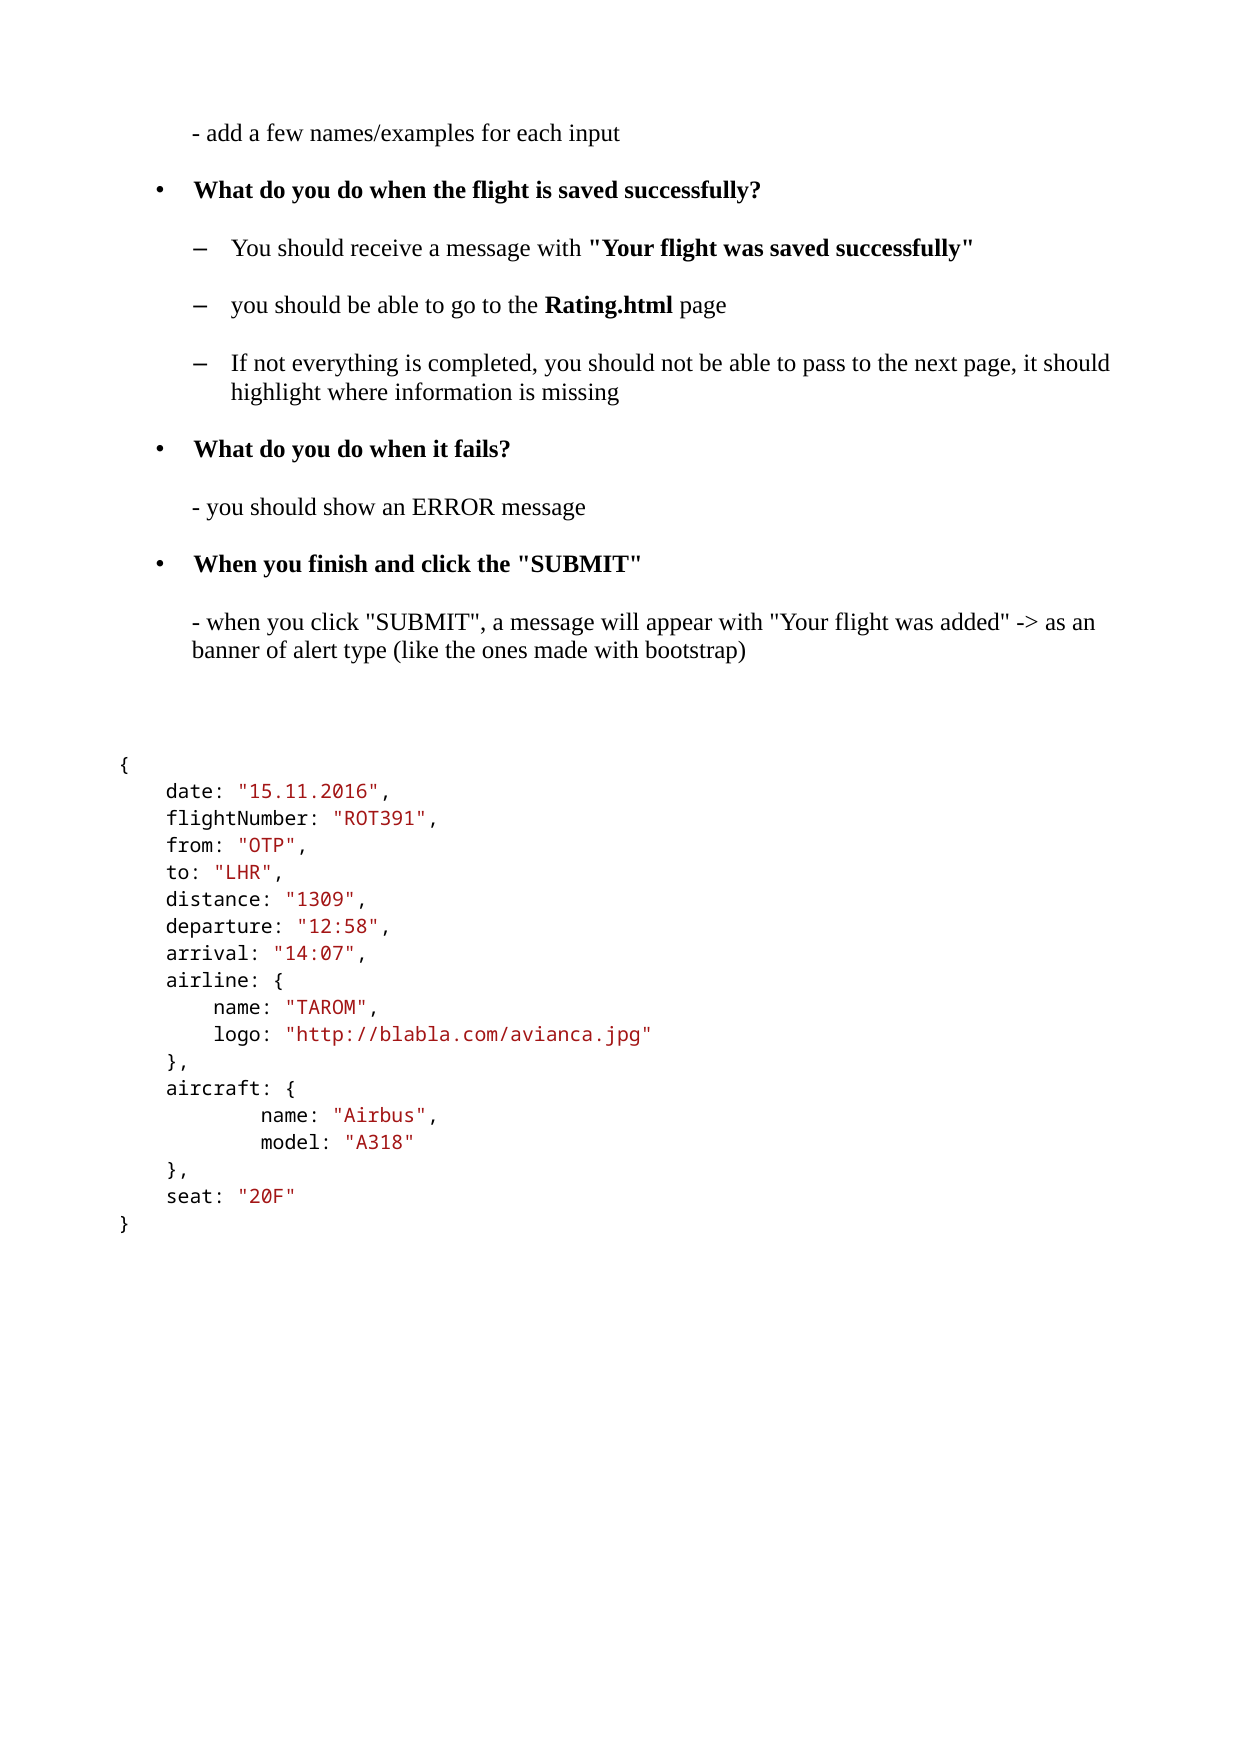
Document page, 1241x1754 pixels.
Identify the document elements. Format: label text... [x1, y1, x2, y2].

text airline: { [118, 966, 1122, 993]
text }, [118, 1047, 1122, 1074]
text name: "Airbus", [118, 1101, 1122, 1128]
text model: "A318" [118, 1128, 1122, 1155]
text from: "OTP", [118, 832, 1122, 858]
text distance: "1309", [118, 886, 1122, 912]
text - you should show an ERROR message [118, 492, 1122, 521]
text { [118, 751, 1122, 778]
text arrival: "14:07", [118, 939, 1122, 966]
text name: "TAROM", [118, 993, 1122, 1020]
list What do you do when it fails? [156, 434, 1122, 463]
list you should be able to go to the Rating.html page [193, 291, 1122, 319]
text aircraft: { [118, 1074, 1122, 1101]
list When you finish and click the "SUBMIT" [156, 549, 1122, 578]
text logo: "http://blabla.com/avianca.jpg" [118, 1020, 1122, 1047]
text }, [118, 1155, 1122, 1182]
list You should receive a message with "Your flight was saved successfully" [193, 233, 1122, 262]
text date: "15.11.2016", [118, 778, 1122, 804]
text - when you click "SUBMIT", a message will appear with "Your flight was added" -> as an banner of alert type (like the ones made with bootstrap) [118, 607, 1122, 664]
text departure: "12:58", [118, 912, 1122, 939]
text } [118, 1209, 1122, 1236]
list If not everything is completed, you should not be able to pass to the next page, it should highlight where information is missing [193, 348, 1122, 406]
text to: "LHR", [118, 858, 1122, 886]
text - add a few names/examples for each input [118, 118, 1122, 147]
text seat: "20F" [118, 1182, 1122, 1209]
text flightNumber: "ROT391", [118, 804, 1122, 832]
list What do you do when the flight is saved successfully? [156, 176, 1122, 204]
